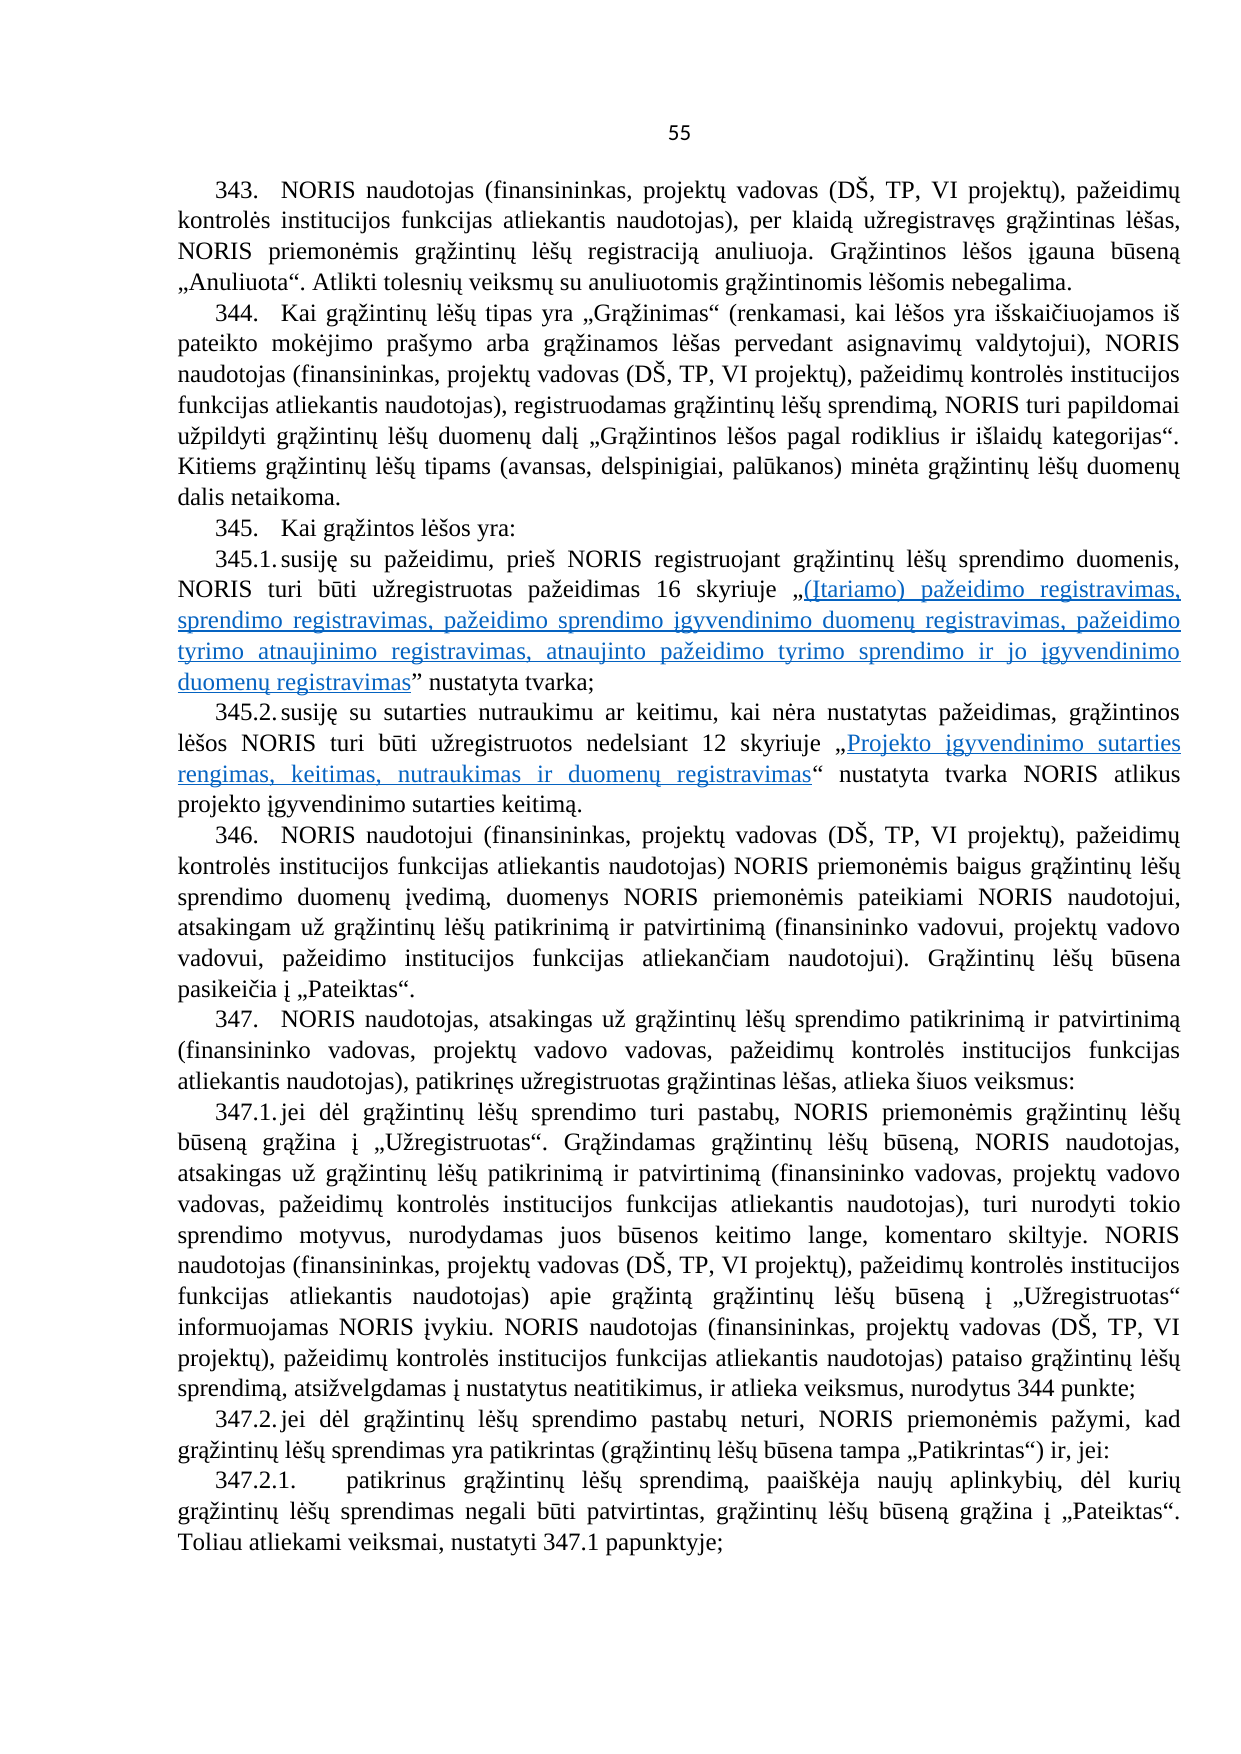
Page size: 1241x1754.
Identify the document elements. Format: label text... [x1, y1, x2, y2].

text 344. Kai grąžintinų lėšų tipas yra „Grąžinimas“ (renkamasi, kai lėšos yra išskaičiuojamos iš pateikto mokėjimo prašymo arba grąžinamos lėšas pervedant asignavimų valdytojui), NORIS naudotojas (finansininkas, projektų vadovas (DŠ, TP, VI projektų), pažeidimų kontrolės institucijos funkcijas atliekantis naudotojas), registruodamas grąžintinų lėšų sprendimą, NORIS turi papildomai užpildyti grąžintinų lėšų duomenų dalį „Grąžintinos lėšos pagal rodiklius ir išlaidų kategorijas“. Kitiems grąžintinų lėšų tipams (avansas, delspinigiai, palūkanos) minėta grąžintinų lėšų duomenų dalis netaikoma. [177, 298, 1181, 511]
text 346. NORIS naudotojui (finansininkas, projektų vadovas (DŠ, TP, VI projektų), pažeidimų kontrolės institucijos funkcijas atliekantis naudotojas) NORIS priemonėmis baigus grąžintinų lėšų sprendimo duomenų įvedimą, duomenys NORIS priemonėmis pateikiami NORIS naudotojui, atsakingam už grąžintinų lėšų patikrinimą ir patvirtinimą (finansininko vadovui, projektų vadovo vadovui, pažeidimo institucijos funkcijas atliekančiam naudotojui). Grąžintinų lėšų būsena pasikeičia į „Pateiktas“. [177, 820, 1181, 1003]
text 347.2. jei dėl grąžintinų lėšų sprendimo pastabų neturi, NORIS priemonėmis pažymi, kad grąžintinų lėšų sprendimas yra patikrintas (grąžintinų lėšų būsena tampa „Patikrintas“) ir, jei: [177, 1404, 1181, 1463]
text tyrimo atnaujinimo registravimas, atnaujinto pažeidimo tyrimo sprendimo ir jo įgyvendinimo [177, 631, 1181, 661]
text 345. Kai grąžintos lėšos yra: [177, 513, 1181, 542]
text 347. NORIS naudotojas, atsakingas už grąžintinų lėšų sprendimo patikrinimą ir patvirtinimą (finansininko vadovas, projektų vadovo vadovas, pažeidimų kontrolės institucijos funkcijas atliekantis naudotojas), patikrinęs užregistruotas grąžintinas lėšas, atlieka šiuos veiksmus: [177, 1004, 1181, 1095]
text 347.1. jei dėl grąžintinų lėšų sprendimo turi pastabų, NORIS priemonėmis grąžintinų lėšų būseną grąžina į „Užregistruotas“. Grąžindamas grąžintinų lėšų būseną, NORIS naudotojas, atsakingas už grąžintinų lėšų patikrinimą ir patvirtinimą (finansininko vadovas, projektų vadovo vadovas, pažeidimų kontrolės institucijos funkcijas atliekantis naudotojas), turi nurodyti tokio sprendimo motyvus, nurodydamas juos būsenos keitimo lange, komentaro skiltyje. NORIS naudotojas (finansininkas, projektų vadovas (DŠ, TP, VI projektų), pažeidimų kontrolės institucijos funkcijas atliekantis naudotojas) apie grąžintą grąžintinų lėšų būseną į „Užregistruotas“ informuojamas NORIS įvykiu. NORIS naudotojas (finansininkas, projektų vadovas (DŠ, TP, VI projektų), pažeidimų kontrolės institucijos funkcijas atliekantis naudotojas) pataiso grąžintinų lėšų sprendimą, atsižvelgdamas į nustatytus neatitikimus, ir atlieka veiksmus, nurodytus 344 punkte; [177, 1097, 1181, 1402]
text 345.2. susiję su sutarties nutraukimu ar keitimu, kai nėra nustatytas pažeidimas, grąžintinos lėšos NORIS turi būti užregistruotos nedelsiant 12 skyriuje „Projekto įgyvendinimo sutarties rengimas, keitimas, nutraukimas ir duomenų registravimas“ nustatyta tvarka NORIS atlikus projekto įgyvendinimo sutarties keitimą. [177, 697, 1181, 818]
text 345.1. susiję su pažeidimu, prieš NORIS registruojant grąžintinų lėšų sprendimo duomenis, NORIS turi būti užregistruotas pažeidimas 16 skyriuje „(Įtariamo) pažeidimo registravimas, sprendimo registravimas, pažeidimo sprendimo įgyvendinimo duomenų registravimas, pažeidimo [177, 544, 1181, 630]
text 343. NORIS naudotojas (finansininkas, projektų vadovas (DŠ, TP, VI projektų), pažeidimų kontrolės institucijos funkcijas atliekantis naudotojas), per klaidą užregistravęs grąžintinas lėšas, NORIS priemonėmis grąžintinų lėšų registraciją anuliuoja. Grąžintinos lėšos įgauna būseną „Anuliuota“. Atlikti tolesnių veiksmų su anuliuotomis grąžintinomis lėšomis nebegalima. [177, 175, 1181, 296]
text 347.2.1. patikrinus grąžintinų lėšų sprendimą, paaiškėja naujų aplinkybių, dėl kurių grąžintinų lėšų sprendimas negali būti patvirtintas, grąžintinų lėšų būseną grąžina į „Pateiktas“. Toliau atliekami veiksmai, nustatyti 347.1 papunktyje; [177, 1466, 1181, 1556]
text duomenų registravimas” nustatyta tvarka; [177, 662, 1181, 695]
